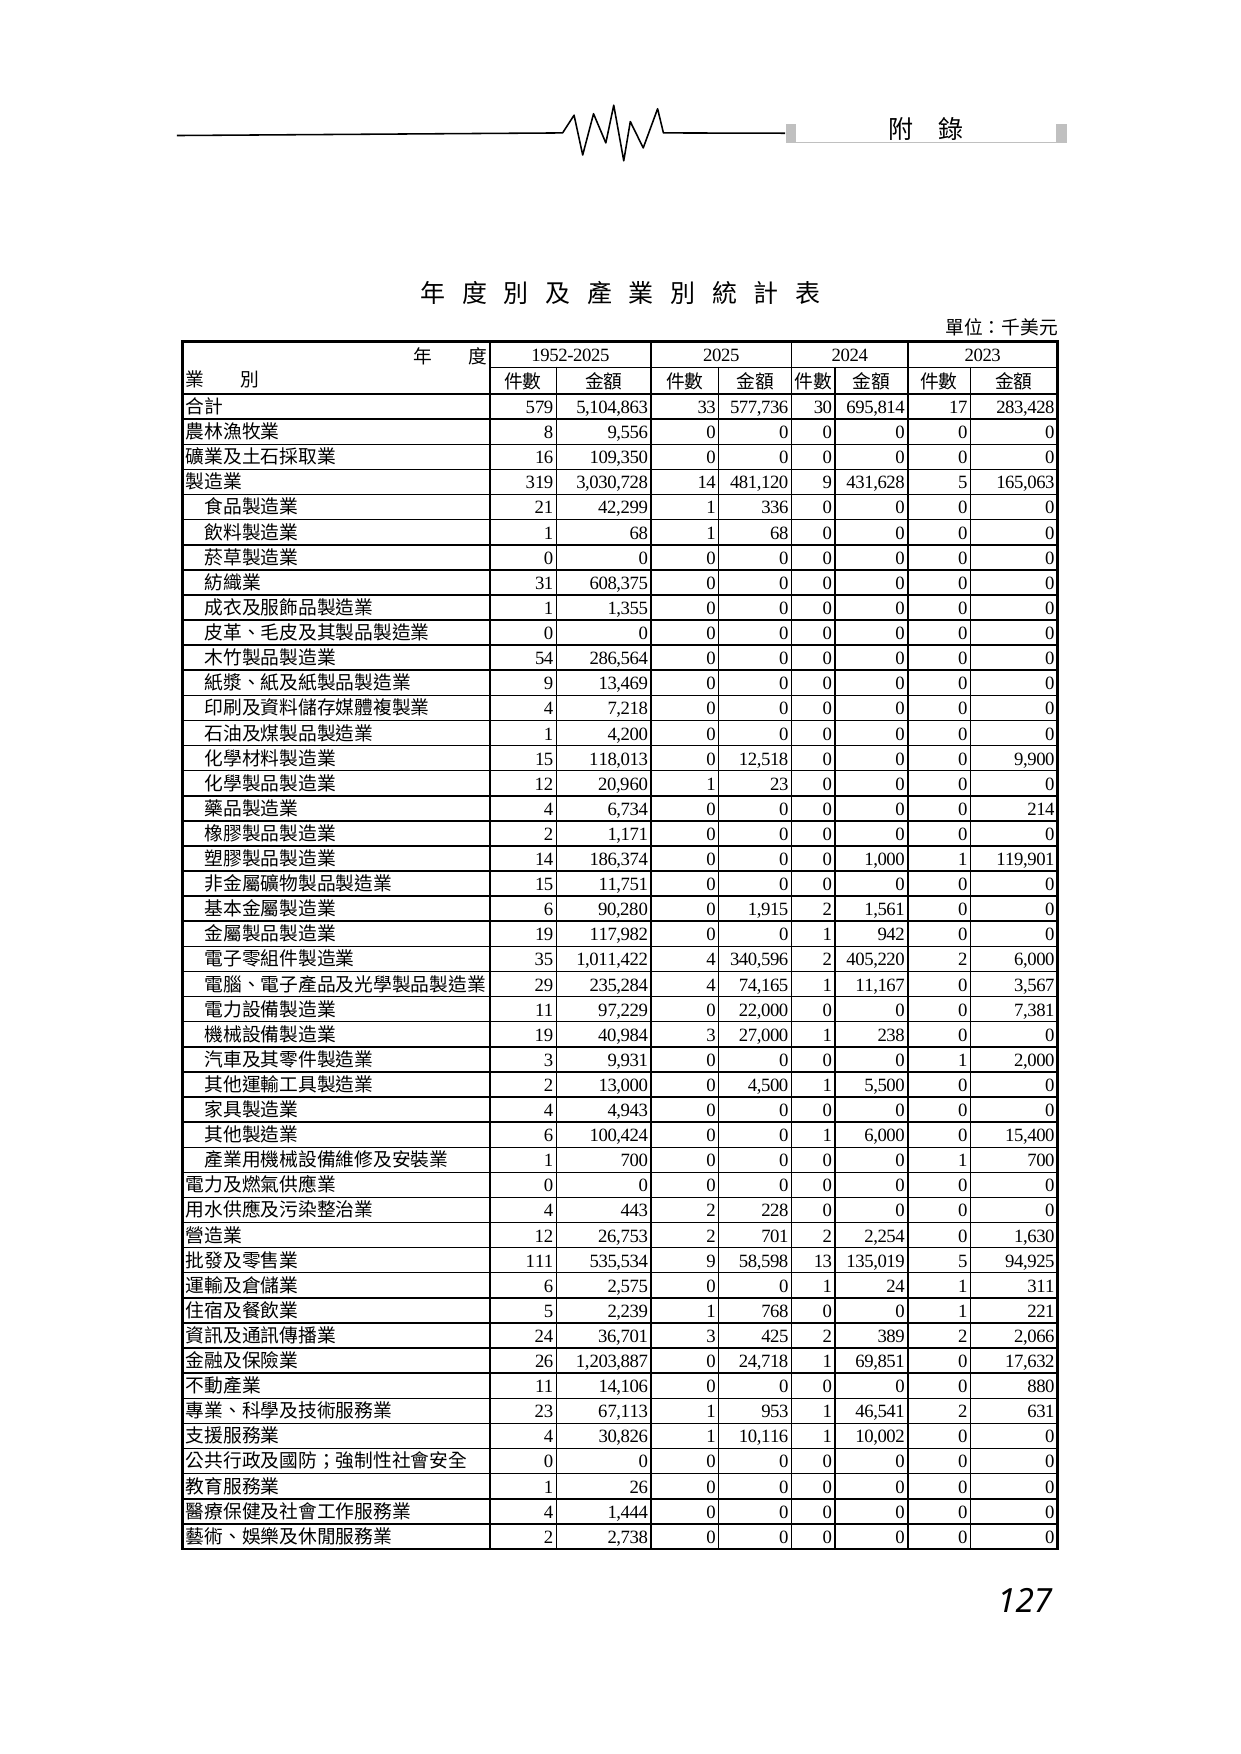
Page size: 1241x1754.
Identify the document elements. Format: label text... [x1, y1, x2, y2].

table_cell 0 [836, 997, 907, 1021]
table_cell 0 [652, 1449, 718, 1473]
table_cell 產業用機械設備維修及安裝業 [184, 1148, 489, 1171]
table_cell 0 [719, 445, 791, 468]
table_cell 15 [491, 872, 556, 895]
table_cell 389 [836, 1324, 907, 1347]
table_cell 0 [909, 897, 970, 920]
table_cell 4,200 [557, 721, 650, 745]
table_cell 0 [652, 922, 718, 946]
table_cell 90,280 [557, 897, 650, 920]
table_cell 0 [971, 721, 1056, 745]
table_cell 0 [719, 1048, 791, 1071]
table_cell 件數 [652, 368, 718, 393]
table_cell 0 [792, 1048, 834, 1071]
table_cell 0 [836, 1098, 907, 1121]
table_cell 0 [836, 1474, 907, 1498]
table_cell 0 [652, 571, 718, 594]
table_cell 10,002 [836, 1424, 907, 1448]
table_cell 0 [491, 546, 556, 569]
table_cell 319 [491, 470, 556, 494]
table_cell 0 [719, 671, 791, 694]
table_cell 0 [909, 671, 970, 694]
table_cell 橡膠製品製造業 [184, 822, 489, 845]
table_cell 0 [719, 922, 791, 946]
table_cell 0 [652, 1123, 718, 1146]
table_cell 0 [909, 1474, 970, 1498]
table_cell 基本金屬製造業 [184, 897, 489, 920]
table_cell 2,066 [971, 1324, 1056, 1347]
table_cell 0 [836, 1048, 907, 1071]
table_cell 67,113 [557, 1399, 650, 1422]
table_cell 農林漁牧業 [184, 420, 489, 443]
table_cell 0 [909, 520, 970, 544]
table_cell 425 [719, 1324, 791, 1347]
table_cell 4,500 [719, 1073, 791, 1096]
table_cell 6 [491, 1273, 556, 1297]
table_cell 紙漿、紙及紙製品製造業 [184, 671, 489, 694]
table_cell 405,220 [836, 947, 907, 971]
table_cell 批發及零售業 [184, 1248, 489, 1272]
table_cell 0 [909, 420, 970, 443]
table_cell 0 [652, 797, 718, 820]
table_cell 228 [719, 1198, 791, 1222]
table_cell 汽車及其零件製造業 [184, 1048, 489, 1071]
table_cell 2,575 [557, 1273, 650, 1297]
table_cell 0 [652, 1173, 718, 1197]
table_cell 0 [909, 1449, 970, 1473]
table_cell 0 [836, 420, 907, 443]
table_cell 6 [491, 1123, 556, 1146]
table_cell 0 [652, 822, 718, 845]
table_cell 119,901 [971, 847, 1056, 870]
table_cell 0 [909, 721, 970, 745]
table_cell 29 [491, 972, 556, 996]
table_cell 5,104,863 [557, 395, 650, 418]
table_cell 資訊及通訊傳播業 [184, 1324, 489, 1347]
table_cell 17 [909, 395, 970, 418]
table_cell 化學製品製造業 [184, 771, 489, 795]
table_cell 1 [652, 1299, 718, 1322]
table_cell 0 [836, 621, 907, 644]
table_cell 0 [652, 445, 718, 468]
table_cell 235,284 [557, 972, 650, 996]
table_cell 0 [971, 646, 1056, 669]
table_cell 金額 [971, 368, 1056, 393]
table_cell 4 [491, 797, 556, 820]
table_cell 0 [491, 1173, 556, 1197]
table_cell 0 [652, 671, 718, 694]
table_cell 2 [792, 1223, 834, 1247]
table_cell 15,400 [971, 1123, 1056, 1146]
table_cell 0 [557, 1173, 650, 1197]
table_cell 12 [491, 771, 556, 795]
table_cell 19 [491, 922, 556, 946]
table_cell 577,736 [719, 395, 791, 418]
table_cell 0 [836, 571, 907, 594]
table_cell 塑膠製品製造業 [184, 847, 489, 870]
table_cell 286,564 [557, 646, 650, 669]
table_cell 1 [792, 1022, 834, 1046]
table_cell 3,567 [971, 972, 1056, 996]
table_cell 0 [719, 1525, 791, 1548]
table_cell 1 [491, 596, 556, 619]
table_cell 用水供應及污染整治業 [184, 1198, 489, 1222]
table_cell 0 [971, 771, 1056, 795]
table_cell 飲料製造業 [184, 520, 489, 544]
table_cell 2 [491, 1525, 556, 1548]
table_header 1952-2025 [491, 343, 650, 367]
table_cell 7,381 [971, 997, 1056, 1021]
table_cell 0 [909, 596, 970, 619]
table_cell 合計 [184, 395, 489, 418]
table_cell 3 [491, 1048, 556, 1071]
table_cell 0 [719, 1123, 791, 1146]
table_cell 0 [836, 546, 907, 569]
table_cell 26 [557, 1474, 650, 1498]
table_cell 0 [652, 621, 718, 644]
table_cell 成衣及服飾品製造業 [184, 596, 489, 619]
table_cell 0 [652, 546, 718, 569]
table_cell 0 [652, 872, 718, 895]
table_cell 340,596 [719, 947, 791, 971]
table_cell 111 [491, 1248, 556, 1272]
table_cell 700 [557, 1148, 650, 1171]
table_cell 家具製造業 [184, 1098, 489, 1121]
table_cell 109,350 [557, 445, 650, 468]
table_cell 11 [491, 997, 556, 1021]
table_cell 0 [909, 1073, 970, 1096]
table_cell 23 [719, 771, 791, 795]
table_cell 0 [909, 1374, 970, 1397]
table_cell 768 [719, 1299, 791, 1322]
table_cell 0 [909, 872, 970, 895]
table_cell 0 [652, 596, 718, 619]
table_cell 2,000 [971, 1048, 1056, 1071]
table_cell 0 [971, 872, 1056, 895]
table_cell 0 [491, 1449, 556, 1473]
table_cell 0 [836, 671, 907, 694]
table_cell 9,931 [557, 1048, 650, 1071]
table_cell 0 [909, 797, 970, 820]
table_cell 1 [652, 1399, 718, 1422]
table_cell 其他運輸工具製造業 [184, 1073, 489, 1096]
table_cell 12 [491, 1223, 556, 1247]
table_cell 16 [491, 445, 556, 468]
table_cell 0 [792, 621, 834, 644]
table_cell 0 [836, 596, 907, 619]
table_cell 953 [719, 1399, 791, 1422]
table_cell 0 [719, 1148, 791, 1171]
table_cell 238 [836, 1022, 907, 1046]
table_cell 1 [792, 1073, 834, 1096]
table_cell 木竹製品製造業 [184, 646, 489, 669]
table_cell 0 [792, 1098, 834, 1121]
table_cell 1,000 [836, 847, 907, 870]
table_cell 0 [557, 621, 650, 644]
table_cell 紡織業 [184, 571, 489, 594]
table_cell 0 [836, 646, 907, 669]
table_cell 1 [491, 520, 556, 544]
table_cell 0 [971, 571, 1056, 594]
table_cell 1,630 [971, 1223, 1056, 1247]
table_cell 0 [792, 671, 834, 694]
table_cell 0 [909, 997, 970, 1021]
table_cell 0 [491, 621, 556, 644]
table_cell 0 [792, 646, 834, 669]
table_cell 0 [719, 420, 791, 443]
table_cell 2 [792, 1324, 834, 1347]
table_cell 0 [719, 1500, 791, 1523]
table_cell 6 [491, 897, 556, 920]
table_cell 2,239 [557, 1299, 650, 1322]
table_cell 1,915 [719, 897, 791, 920]
table_cell 3 [652, 1324, 718, 1347]
table_cell 0 [909, 1098, 970, 1121]
table_cell 481,120 [719, 470, 791, 494]
table_cell 4 [491, 1500, 556, 1523]
table_cell 1 [909, 1273, 970, 1297]
table_cell 14 [652, 470, 718, 494]
table_cell 0 [792, 546, 834, 569]
table_cell 0 [652, 1349, 718, 1372]
table_cell 0 [792, 1449, 834, 1473]
text 單位：千美元 [232, 313, 1058, 340]
table_cell 11,751 [557, 872, 650, 895]
table_cell 1 [491, 1148, 556, 1171]
table_cell 0 [836, 1198, 907, 1222]
table_cell 13 [792, 1248, 834, 1272]
table_cell 0 [909, 972, 970, 996]
table_cell 1 [909, 847, 970, 870]
table_cell 1 [909, 1148, 970, 1171]
table_cell 0 [836, 746, 907, 770]
table_cell 1 [491, 1474, 556, 1498]
table_cell 0 [719, 797, 791, 820]
table_cell 教育服務業 [184, 1474, 489, 1498]
table_cell 0 [909, 746, 970, 770]
table_cell 1 [792, 972, 834, 996]
table_cell 0 [836, 721, 907, 745]
table_cell 0 [719, 1474, 791, 1498]
table_cell 0 [971, 495, 1056, 519]
table_cell 0 [652, 997, 718, 1021]
table_cell 0 [836, 495, 907, 519]
table_cell 0 [652, 847, 718, 870]
table_cell 0 [971, 445, 1056, 468]
table_cell 30 [792, 395, 834, 418]
table_cell 40,984 [557, 1022, 650, 1046]
table_cell 579 [491, 395, 556, 418]
table_cell 0 [971, 1073, 1056, 1096]
text 年度別及產業別統計表 [183, 250, 1058, 313]
table_cell 0 [971, 420, 1056, 443]
table_cell 0 [792, 797, 834, 820]
table_cell 9 [792, 470, 834, 494]
table_cell 0 [792, 847, 834, 870]
table_cell 0 [652, 420, 718, 443]
table_cell 公共行政及國防；強制性社會安全 [184, 1449, 489, 1473]
table_cell 件數 [909, 368, 970, 393]
table_cell 1 [909, 1048, 970, 1071]
table_cell 住宿及餐飲業 [184, 1299, 489, 1322]
table_cell 0 [836, 696, 907, 719]
table_cell 0 [909, 445, 970, 468]
table_cell 942 [836, 922, 907, 946]
table_cell 電子零組件製造業 [184, 947, 489, 971]
table_cell 0 [719, 1173, 791, 1197]
table_cell 118,013 [557, 746, 650, 770]
table_cell 2 [909, 947, 970, 971]
table_cell 0 [792, 1525, 834, 1548]
table_cell 8 [491, 420, 556, 443]
table_cell 0 [909, 621, 970, 644]
table_cell 0 [836, 1525, 907, 1548]
table_cell 0 [909, 1198, 970, 1222]
table_cell 0 [909, 546, 970, 569]
table_cell 1,011,422 [557, 947, 650, 971]
table_cell 3 [652, 1022, 718, 1046]
table_cell 電力設備製造業 [184, 997, 489, 1021]
table_cell 製造業 [184, 470, 489, 494]
table_cell 0 [652, 1073, 718, 1096]
table_cell 9 [491, 671, 556, 694]
table_cell 0 [792, 1148, 834, 1171]
table_cell 0 [719, 696, 791, 719]
table_cell 0 [836, 797, 907, 820]
table_cell 0 [719, 571, 791, 594]
table_cell 12,518 [719, 746, 791, 770]
table_cell 0 [909, 1223, 970, 1247]
table_cell 5 [909, 1248, 970, 1272]
table_cell 0 [792, 420, 834, 443]
table_cell 0 [652, 1098, 718, 1121]
table_cell 1 [652, 1424, 718, 1448]
table_cell 電腦、電子產品及光學製品製造業 [184, 972, 489, 996]
table_cell 0 [652, 1048, 718, 1071]
table_cell 0 [792, 1173, 834, 1197]
table_cell 0 [971, 596, 1056, 619]
table_cell 608,375 [557, 571, 650, 594]
table_cell 0 [909, 1424, 970, 1448]
table_cell 0 [792, 721, 834, 745]
table_cell 0 [719, 721, 791, 745]
table_cell 443 [557, 1198, 650, 1222]
table_cell 27,000 [719, 1022, 791, 1046]
table_cell 17,632 [971, 1349, 1056, 1372]
table_cell 0 [719, 847, 791, 870]
table_cell 0 [909, 1525, 970, 1548]
table_cell 2 [652, 1223, 718, 1247]
table_cell 0 [719, 1273, 791, 1297]
table_cell 0 [792, 872, 834, 895]
table_cell 19 [491, 1022, 556, 1046]
table_cell 2,254 [836, 1223, 907, 1247]
table_header 年 度 業 別 [184, 343, 489, 393]
table_cell 9,900 [971, 746, 1056, 770]
table_cell 0 [792, 1299, 834, 1322]
table_cell 0 [971, 822, 1056, 845]
table_cell 0 [652, 1273, 718, 1297]
table_cell 0 [971, 1500, 1056, 1523]
table_cell 0 [652, 721, 718, 745]
table_header 2024 [792, 343, 907, 367]
table_cell 1 [652, 771, 718, 795]
table_cell 1 [652, 520, 718, 544]
table_cell 2 [909, 1324, 970, 1347]
table_cell 0 [971, 1098, 1056, 1121]
table_cell 石油及煤製品製造業 [184, 721, 489, 745]
table_cell 0 [836, 520, 907, 544]
table_cell 0 [909, 771, 970, 795]
table_cell 0 [971, 671, 1056, 694]
table_cell 0 [792, 1198, 834, 1222]
table_cell 0 [792, 520, 834, 544]
table_cell 214 [971, 797, 1056, 820]
table_cell 94,925 [971, 1248, 1056, 1272]
table_cell 36,701 [557, 1324, 650, 1347]
table_cell 1 [909, 1299, 970, 1322]
table_cell 9 [652, 1248, 718, 1272]
table_cell 其他製造業 [184, 1123, 489, 1146]
table_cell 6,000 [971, 947, 1056, 971]
table_cell 0 [792, 495, 834, 519]
table_cell 4,943 [557, 1098, 650, 1121]
table_cell 金額 [836, 368, 907, 393]
table_cell 0 [792, 771, 834, 795]
table_cell 藥品製造業 [184, 797, 489, 820]
table_cell 15 [491, 746, 556, 770]
table_cell 0 [652, 1474, 718, 1498]
table_cell 0 [971, 621, 1056, 644]
table_cell 件數 [491, 368, 556, 393]
table_cell 0 [836, 1500, 907, 1523]
table_cell 283,428 [971, 395, 1056, 418]
table_cell 10,116 [719, 1424, 791, 1448]
table_cell 件數 [792, 368, 834, 393]
table_cell 0 [557, 1449, 650, 1473]
table_cell 1,203,887 [557, 1349, 650, 1372]
table_cell 4 [491, 1198, 556, 1222]
table_cell 礦業及土石採取業 [184, 445, 489, 468]
table_cell 1,561 [836, 897, 907, 920]
table_cell 186,374 [557, 847, 650, 870]
table_cell 13,469 [557, 671, 650, 694]
table_cell 0 [652, 1374, 718, 1397]
table_cell 4 [491, 1098, 556, 1121]
table_cell 0 [909, 1349, 970, 1372]
table_cell 0 [971, 1525, 1056, 1548]
table_cell 5 [909, 470, 970, 494]
table_cell 135,019 [836, 1248, 907, 1272]
table_cell 221 [971, 1299, 1056, 1322]
table_cell 701 [719, 1223, 791, 1247]
table_cell 0 [792, 1374, 834, 1397]
table_cell 22,000 [719, 997, 791, 1021]
table_cell 535,534 [557, 1248, 650, 1272]
table_cell 0 [719, 872, 791, 895]
table_cell 藝術、娛樂及休閒服務業 [184, 1525, 489, 1548]
table_cell 24 [836, 1273, 907, 1297]
table_cell 1 [491, 721, 556, 745]
table_cell 1,171 [557, 822, 650, 845]
table_cell 6,000 [836, 1123, 907, 1146]
table_header 2025 [652, 343, 791, 367]
table_cell 0 [792, 746, 834, 770]
table_cell 4 [491, 696, 556, 719]
table_cell 0 [836, 1148, 907, 1171]
table_cell 0 [652, 1525, 718, 1548]
table_cell 0 [719, 546, 791, 569]
table_cell 24,718 [719, 1349, 791, 1372]
table_cell 431,628 [836, 470, 907, 494]
table_cell 0 [792, 822, 834, 845]
table_cell 0 [836, 872, 907, 895]
table_cell 0 [909, 646, 970, 669]
table_cell 0 [719, 646, 791, 669]
table_cell 11 [491, 1374, 556, 1397]
table_cell 0 [792, 997, 834, 1021]
table_cell 機械設備製造業 [184, 1022, 489, 1046]
table_cell 0 [909, 696, 970, 719]
table_cell 9,556 [557, 420, 650, 443]
table_cell 5 [491, 1299, 556, 1322]
table_cell 專業、科學及技術服務業 [184, 1399, 489, 1422]
table_cell 0 [971, 520, 1056, 544]
table_cell 0 [836, 445, 907, 468]
table_cell 2 [652, 1198, 718, 1222]
table_cell 0 [971, 1449, 1056, 1473]
table_cell 33 [652, 395, 718, 418]
table_cell 0 [909, 1022, 970, 1046]
table_cell 68 [557, 520, 650, 544]
table_cell 化學材料製造業 [184, 746, 489, 770]
table_cell 4 [491, 1424, 556, 1448]
table_cell 0 [836, 822, 907, 845]
table_cell 0 [909, 1500, 970, 1523]
table_cell 0 [909, 1123, 970, 1146]
table_cell 醫療保健及社會工作服務業 [184, 1500, 489, 1523]
table_cell 46,541 [836, 1399, 907, 1422]
table_cell 1 [792, 1273, 834, 1297]
table_cell 30,826 [557, 1424, 650, 1448]
table_cell 58,598 [719, 1248, 791, 1272]
table_cell 皮革、毛皮及其製品製造業 [184, 621, 489, 644]
table_cell 0 [909, 922, 970, 946]
table_cell 0 [836, 1173, 907, 1197]
table_cell 0 [909, 1173, 970, 1197]
table_cell 非金屬礦物製品製造業 [184, 872, 489, 895]
table_header 2023 [909, 343, 1056, 367]
table_cell 26 [491, 1349, 556, 1372]
table_cell 1 [792, 1399, 834, 1422]
table_cell 6,734 [557, 797, 650, 820]
table_cell 0 [909, 495, 970, 519]
table_cell 電力及燃氣供應業 [184, 1173, 489, 1197]
table_cell 0 [971, 1474, 1056, 1498]
table_cell 0 [909, 571, 970, 594]
table_cell 69,851 [836, 1349, 907, 1372]
table_cell 0 [971, 1022, 1056, 1046]
table_cell 1 [792, 1349, 834, 1372]
table_cell 4 [652, 947, 718, 971]
table_cell 20,960 [557, 771, 650, 795]
table_cell 31 [491, 571, 556, 594]
table_cell 5,500 [836, 1073, 907, 1096]
table_cell 1 [792, 1424, 834, 1448]
table_cell 26,753 [557, 1223, 650, 1247]
table_cell 97,229 [557, 997, 650, 1021]
table_cell 0 [971, 696, 1056, 719]
table_cell 0 [719, 596, 791, 619]
table_cell 695,814 [836, 395, 907, 418]
table_cell 0 [792, 445, 834, 468]
table_cell 0 [652, 646, 718, 669]
table_cell 0 [971, 922, 1056, 946]
table_cell 0 [719, 1374, 791, 1397]
table_cell 營造業 [184, 1223, 489, 1247]
table_cell 14 [491, 847, 556, 870]
table_cell 菸草製造業 [184, 546, 489, 569]
table_cell 0 [719, 621, 791, 644]
table_cell 0 [719, 1449, 791, 1473]
table_cell 24 [491, 1324, 556, 1347]
table_cell 0 [971, 546, 1056, 569]
table_cell 印刷及資料儲存媒體複製業 [184, 696, 489, 719]
table_cell 631 [971, 1399, 1056, 1422]
table_cell 運輸及倉儲業 [184, 1273, 489, 1297]
table_cell 2 [491, 1073, 556, 1096]
table_cell 7,218 [557, 696, 650, 719]
table_cell 0 [971, 897, 1056, 920]
table_cell 0 [792, 1474, 834, 1498]
table_cell 117,982 [557, 922, 650, 946]
table_cell 35 [491, 947, 556, 971]
table_cell 0 [792, 696, 834, 719]
table_cell 0 [652, 1500, 718, 1523]
table_cell 0 [652, 1148, 718, 1171]
table_cell 金融及保險業 [184, 1349, 489, 1372]
table_cell 0 [971, 1173, 1056, 1197]
table_cell 金額 [719, 368, 791, 393]
table_cell 13,000 [557, 1073, 650, 1096]
table_cell 100,424 [557, 1123, 650, 1146]
table_cell 0 [792, 1500, 834, 1523]
table_cell 0 [652, 696, 718, 719]
table_cell 2,738 [557, 1525, 650, 1548]
table_cell 1,355 [557, 596, 650, 619]
table_cell 不動產業 [184, 1374, 489, 1397]
table_cell 0 [652, 746, 718, 770]
table_cell 880 [971, 1374, 1056, 1397]
table_cell 0 [909, 822, 970, 845]
table_cell 311 [971, 1273, 1056, 1297]
table_cell 0 [719, 1098, 791, 1121]
table_cell 0 [792, 571, 834, 594]
table_cell 2 [792, 947, 834, 971]
table_cell 0 [719, 822, 791, 845]
table_cell 54 [491, 646, 556, 669]
table_cell 4 [652, 972, 718, 996]
table_cell 336 [719, 495, 791, 519]
table_cell 2 [491, 822, 556, 845]
table_cell 0 [971, 1424, 1056, 1448]
table_cell 165,063 [971, 470, 1056, 494]
table_cell 42,299 [557, 495, 650, 519]
table_cell 11,167 [836, 972, 907, 996]
table_cell 0 [557, 546, 650, 569]
table_cell 21 [491, 495, 556, 519]
table_cell 0 [836, 1299, 907, 1322]
table_cell 0 [836, 1374, 907, 1397]
table_cell 3,030,728 [557, 470, 650, 494]
table_cell 1 [792, 922, 834, 946]
table_cell 0 [792, 596, 834, 619]
table_cell 0 [971, 1198, 1056, 1222]
table_cell 支援服務業 [184, 1424, 489, 1448]
table_cell 2 [792, 897, 834, 920]
table_cell 2 [909, 1399, 970, 1422]
table_cell 1,444 [557, 1500, 650, 1523]
table_cell 700 [971, 1148, 1056, 1171]
table_cell 金額 [557, 368, 650, 393]
table_cell 0 [652, 897, 718, 920]
table_cell 食品製造業 [184, 495, 489, 519]
table_cell 0 [836, 771, 907, 795]
table_cell 1 [652, 495, 718, 519]
table_cell 23 [491, 1399, 556, 1422]
table_cell 14,106 [557, 1374, 650, 1397]
table_cell 金屬製品製造業 [184, 922, 489, 946]
table_cell 1 [792, 1123, 834, 1146]
table_cell 0 [836, 1449, 907, 1473]
table_cell 68 [719, 520, 791, 544]
table_cell 74,165 [719, 972, 791, 996]
